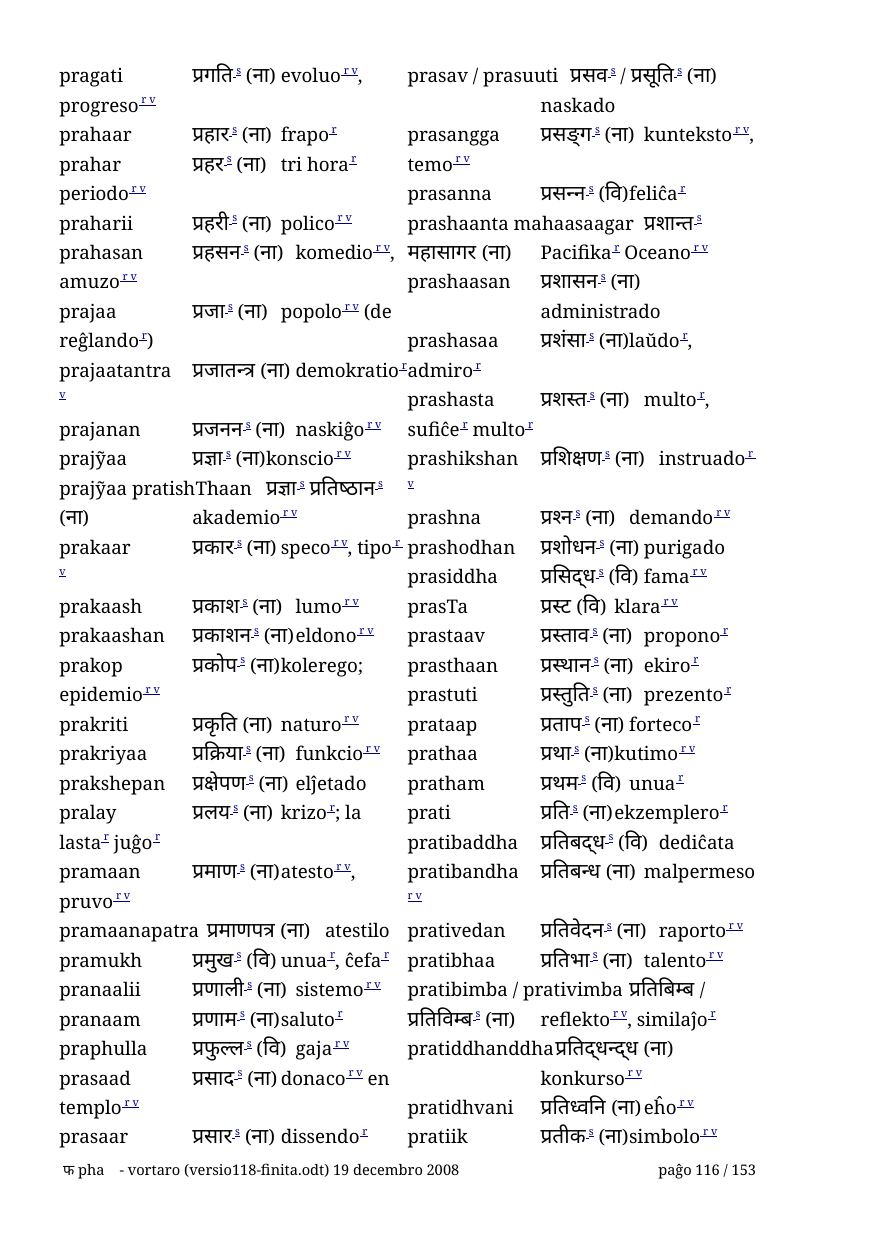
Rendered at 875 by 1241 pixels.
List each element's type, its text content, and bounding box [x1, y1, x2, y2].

text prathaa प्रथा s (ना) kutimo r v [407, 737, 756, 767]
text prakaar प्रकार s (ना) speco r v, tipo r v [59, 531, 407, 590]
text prakaashan प्रकाशन s (ना) eldono r v [59, 619, 407, 649]
text prashasta प्रशस्त s (ना) multo r, sufiĉe r multo r [407, 383, 756, 442]
text pranaalii प्रणाली s (ना) sistemo r v [59, 973, 407, 1002]
text pratibaddha प्रतिबद्ध s (वि) dediĉata [407, 826, 756, 855]
text pratiddhanddha प्रतिद्धन्द्ध (ना) konkurso r v [407, 1032, 756, 1091]
text prakriyaa प्रक्रिया s (ना) funkcio r v [59, 737, 407, 767]
text prasaar प्रसार s (ना) dissendo r [59, 1120, 407, 1150]
text pramaanapatra प्रमाणपत्र (ना) atestilo [59, 914, 407, 943]
text prahaar प्रहार s (ना) frapo r [59, 118, 407, 147]
text prasaad प्रसाद s (ना) donaco r v en templo r v [59, 1061, 407, 1120]
text prahasan प्रहसन s (ना) komedio r v, amuzo r v [59, 236, 407, 295]
text praphulla प्रफुल्ल s (वि) gaja r v [59, 1032, 407, 1061]
text prahar प्रहर s (ना) tri hora r periodo r v [59, 147, 407, 206]
text prasTa प्रस्ट (वि) klara r v [407, 590, 756, 619]
text prashasaa प्रशंसा s (ना) laŭdo r, admiro r [407, 324, 756, 383]
text pranaam प्रणाम s (ना) saluto r [59, 1002, 407, 1032]
text prati प्रति s (ना) ekzemplero r [407, 796, 756, 826]
text prasav / prasuuti प्रसव s / प्रसूति s (ना) naskado [407, 59, 756, 118]
text prashodhan प्रशोधन s (ना) purigado [407, 531, 756, 560]
text prakop प्रकोप s (ना) kolerego; epidemio r v [59, 649, 407, 708]
text pratibandha प्रतिबन्ध (ना) malpermeso r v [407, 855, 756, 914]
text prastuti प्रस्तुति s (ना) prezento r [407, 678, 756, 708]
text pratham प्रथम s (वि) unua r [407, 767, 756, 796]
text prajanan प्रजनन s (ना) naskiĝo r v [59, 413, 407, 442]
text prashikshan प्रशिक्षण s (ना) instruado r v [407, 442, 756, 501]
text prasangga प्रसङ्ग s (ना) kunteksto r v, temo r v [407, 118, 756, 177]
text prakriti प्रकृति (ना) naturo r v [59, 708, 407, 737]
text prataap प्रताप s (ना) forteco r [407, 708, 756, 737]
text prajaa प्रजा s (ना) popolo r v (de reĝlando r) [59, 295, 407, 354]
text prashaanta mahaasaagar प्रशान्त s महासागर (ना) Pacifika r Oceano r v [407, 206, 756, 265]
text prajỹaa प्रज्ञा s (ना) konscio r v [59, 442, 407, 472]
text prashaasan प्रशासन s (ना) administrado [407, 265, 756, 324]
text pratibimba / prativimba प्रतिबिम्ब / प्रतिविम्ब s (ना) reflekto r v, similaĵo r [407, 973, 756, 1032]
text prajỹaa pratishThaan प्रज्ञा s प्रतिष्ठान s (ना) akademio r v [59, 472, 407, 531]
text prastaav प्रस्ताव s (ना) propono r [407, 619, 756, 649]
text prajaatantra प्रजातन्त्र (ना) demokratio r v [59, 354, 407, 413]
text prashna प्रश्‍न s (ना) demando r v [407, 501, 756, 531]
text pratidhvani प्रतिध्वनि (ना) eĥo r v [407, 1091, 756, 1120]
text pratiik प्रतीक s (ना) simbolo r v [407, 1120, 756, 1150]
text prasiddha प्रसिद्ध s (वि) fama r v [407, 560, 756, 590]
text prakshepan प्रक्षेपण s (ना) elĵetado [59, 767, 407, 796]
text pragati प्रगति s (ना) evoluo r v, progreso r v [59, 59, 407, 118]
text prakaash प्रकाश s (ना) lumo r v [59, 590, 407, 619]
text prasanna प्रसन्न s (वि) feliĉa r [407, 177, 756, 206]
text praharii प्रहरी s (ना) polico r v [59, 206, 407, 236]
text pramukh प्रमुख s (वि) unua r, ĉefa r [59, 943, 407, 973]
text prasthaan प्रस्थान s (ना) ekiro r [407, 649, 756, 678]
text pramaan प्रमाण s (ना) atesto r v, pruvo r v [59, 855, 407, 914]
text pralay प्रलय s (ना) krizo r; la lasta r juĝo r [59, 796, 407, 855]
text prativedan प्रतिवेदन s (ना) raporto r v [407, 914, 756, 943]
text pratibhaa प्रतिभा s (ना) talento r v [407, 943, 756, 973]
